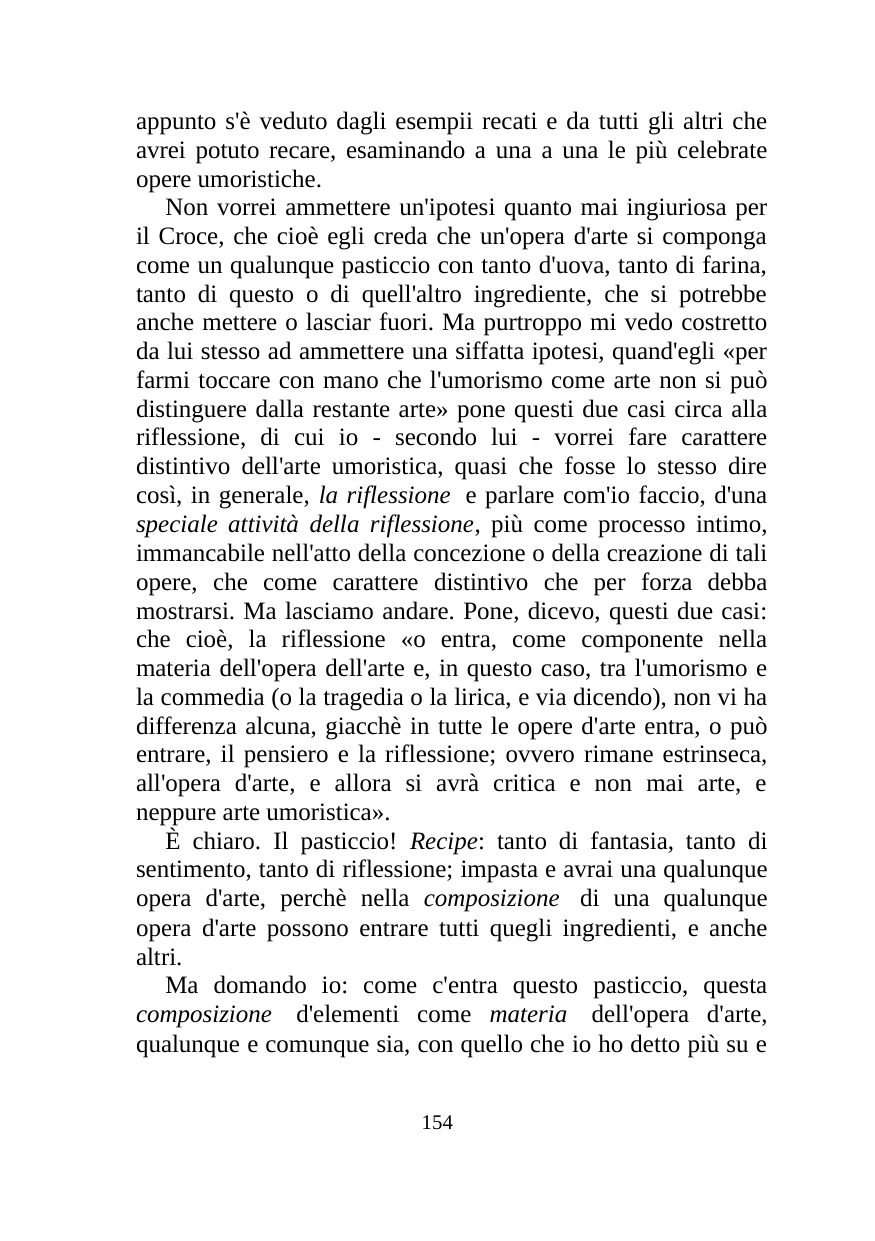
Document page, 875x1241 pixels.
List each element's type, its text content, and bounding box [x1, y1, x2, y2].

text Non vorrei ammettere un'ipotesi quanto mai ingiuriosa per il Croce, che cioè egli creda che un'opera d'arte si componga come un qualunque pasticcio con tanto d'uova, tanto di farina, tanto di questo o di quell'altro ingrediente, che si potrebbe anche mettere o lasciar fuori. Ma purtroppo mi vedo costretto da lui stesso ad ammettere una siffatta ipotesi, quand'egli «per farmi toccare con mano che l'umorismo come arte non si può distinguere dalla restante arte» pone questi due casi circa alla riflessione, di cui io - secondo lui - vorrei fare carattere distintivo dell'arte umoristica, quasi che fosse lo stesso dire così, in generale, la riflessione e parlare com'io faccio, d'una speciale attività della riflessione, più come processo intimo, immancabile nell'atto della concezione o della creazione di tali opere, che come carattere distintivo che per forza debba mostrarsi. Ma lasciamo andare. Pone, dicevo, questi due casi: che cioè, la riflessione «o entra, come componente nella materia dell'opera dell'arte e, in questo caso, tra l'umorismo e la commedia (o la tragedia o la lirica, e via dicendo), non vi ha differenza alcuna, giacchè in tutte le opere d'arte entra, o può entrare, il pensiero e la riflessione; ovvero rimane estrinseca, all'opera d'arte, e allora si avrà critica e non mai arte, e neppure arte umoristica». [136, 192, 768, 826]
text appunto s'è veduto dagli esempii recati e da tutti gli altri che avrei potuto recare, esaminando a una a una le più celebrate opere umoristiche. [136, 106, 768, 192]
text Ma domando io: come c'entra questo pasticcio, questa composizione d'elementi come materia dell'opera d'arte, qualunque e comunque sia, con quello che io ho detto più su e [136, 970, 768, 1057]
text È chiaro. Il pasticcio! Recipe: tanto di fantasia, tanto di sentimento, tanto di riflessione; impasta e avrai una qualunque opera d'arte, perchè nella composizione di una qualunque opera d'arte possono entrare tutti quegli ingredienti, e anche altri. [136, 826, 768, 970]
